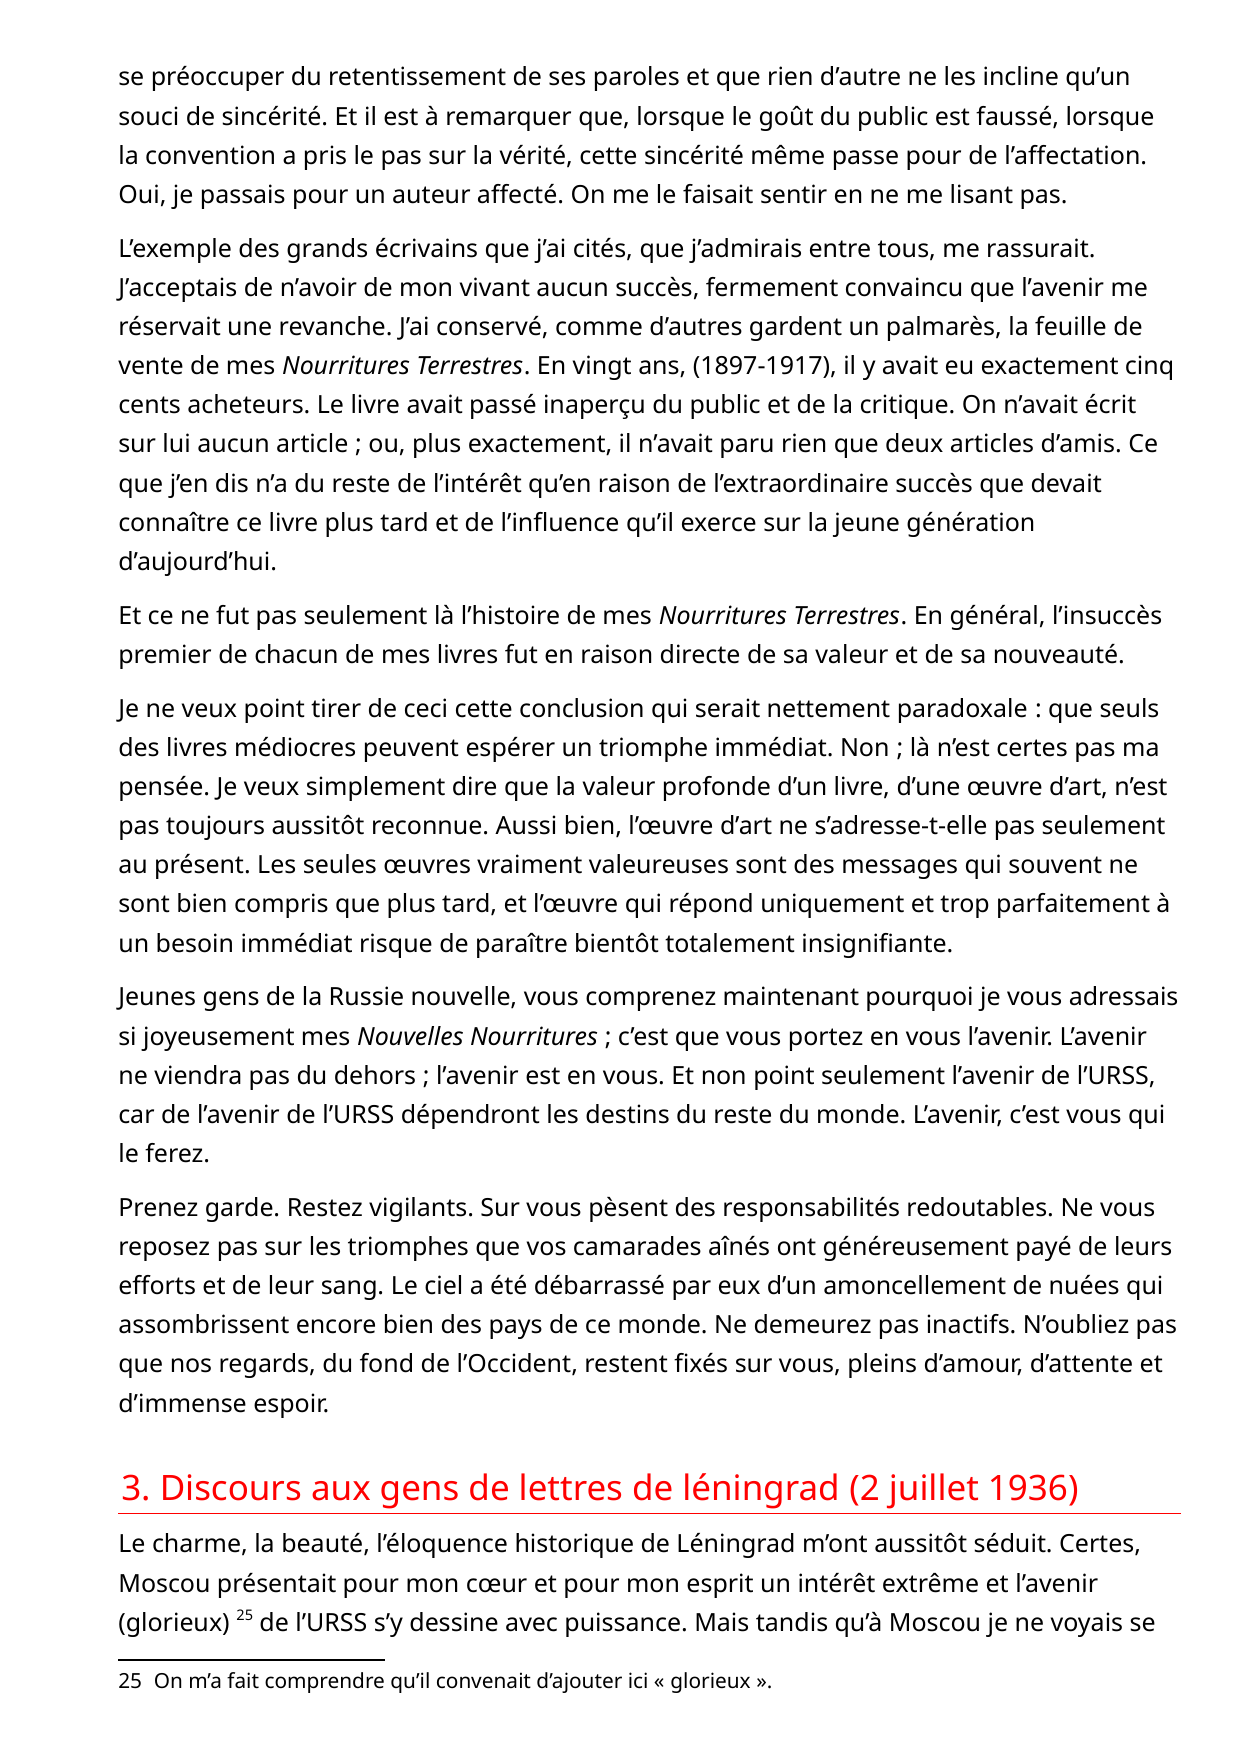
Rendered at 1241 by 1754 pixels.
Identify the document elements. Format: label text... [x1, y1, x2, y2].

text Le charme, la beauté, l’éloquence historique de Léningrad m’ont aussitôt séduit. Certes, Moscou présentait pour mon cœur et pour mon esprit un intérêt extrême et l’avenir (glorieux) de l’URSS s’y dessine avec puissance. Mais tandis qu’à Moscou je ne voyais se [118, 1526, 1181, 1638]
text Prenez garde. Restez vigilants. Sur vous pèsent des responsabilités redoutables. Ne vous reposez pas sur les triomphes que vos camarades aînés ont généreusement payé de leurs efforts et de leur sang. Le ciel a été débarrassé par eux d’un amoncellement de nuées qui assombrissent encore bien des pays de ce monde. Ne demeurez pas inactifs. N’oubliez pas que nos regards, du fond de l’Occident, restent fixés sur vous, pleins d’amour, d’attente et d’immense espoir. [118, 1189, 1181, 1419]
text Jeunes gens de la Russie nouvelle, vous comprenez maintenant pourquoi je vous adressais si joyeusement mes Nouvelles Nourritures ; c’est que vous portez en vous l’avenir. L’avenir ne viendra pas du dehors ; l’avenir est en vous. Et non point seulement l’avenir de l’URSS, car de l’avenir de l’URSS dépendront les destins du reste du monde. L’avenir, c’est vous qui le ferez. [118, 979, 1181, 1170]
text Je ne veux point tirer de ceci cette conclusion qui serait nettement paradoxale : que seuls des livres médiocres peuvent espérer un triomphe immédiat. Non ; là n’est certes pas ma pensée. Je veux simplement dire que la valeur profonde d’un livre, d’une œuvre d’art, n’est pas toujours aussitôt reconnue. Aussi bien, l’œuvre d’art ne s’adresse-t-elle pas seulement au présent. Les seules œuvres vraiment valeureuses sont des messages qui souvent ne sont bien compris que plus tard, et l’œuvre qui répond uniquement et trop parfaitement à un besoin immédiat risque de paraître bientôt totalement insignifiante. [118, 690, 1181, 959]
subtitle 3. Discours aux gens de lettres de léningrad (2 juillet 1936) [118, 1460, 1181, 1513]
text se préoccuper du retentissement de ses paroles et que rien d’autre ne les incline qu’un souci de sincérité. Et il est à remarquer que, lorsque le goût du public est faussé, lorsque la convention a pris le pas sur la vérité, cette sincérité même passe pour de l’affectation. Oui, je passais pour un auteur affecté. On me le faisait sentir en ne me lisant pas. [118, 59, 1181, 211]
text On m’a fait comprendre qu’il convenait d’ajouter ici « glorieux ». [118, 1666, 1181, 1695]
text L’exemple des grands écrivains que j’ai cités, que j’admirais entre tous, me rassurait. J’acceptais de n’avoir de mon vivant aucun succès, fermement convaincu que l’avenir me réservait une revanche. J’ai conservé, comme d’autres gardent un palmarès, la feuille de vente de mes Nourritures Terrestres. En vingt ans, (1897-1917), il y avait eu exactement cinq cents acheteurs. Le livre avait passé inaperçu du public et de la critique. On n’avait écrit sur lui aucun article ; ou, plus exactement, il n’avait paru rien que deux articles d’amis. Ce que j’en dis n’a du reste de l’intérêt qu’en raison de l’extraordinaire succès que devait connaître ce livre plus tard et de l’influence qu’il exerce sur la jeune génération d’aujourd’hui. [118, 230, 1181, 578]
text Et ce ne fut pas seulement là l’histoire de mes Nourritures Terrestres. En général, l’insuccès premier de chacun de mes livres fut en raison directe de sa valeur et de sa nouveauté. [118, 597, 1181, 671]
